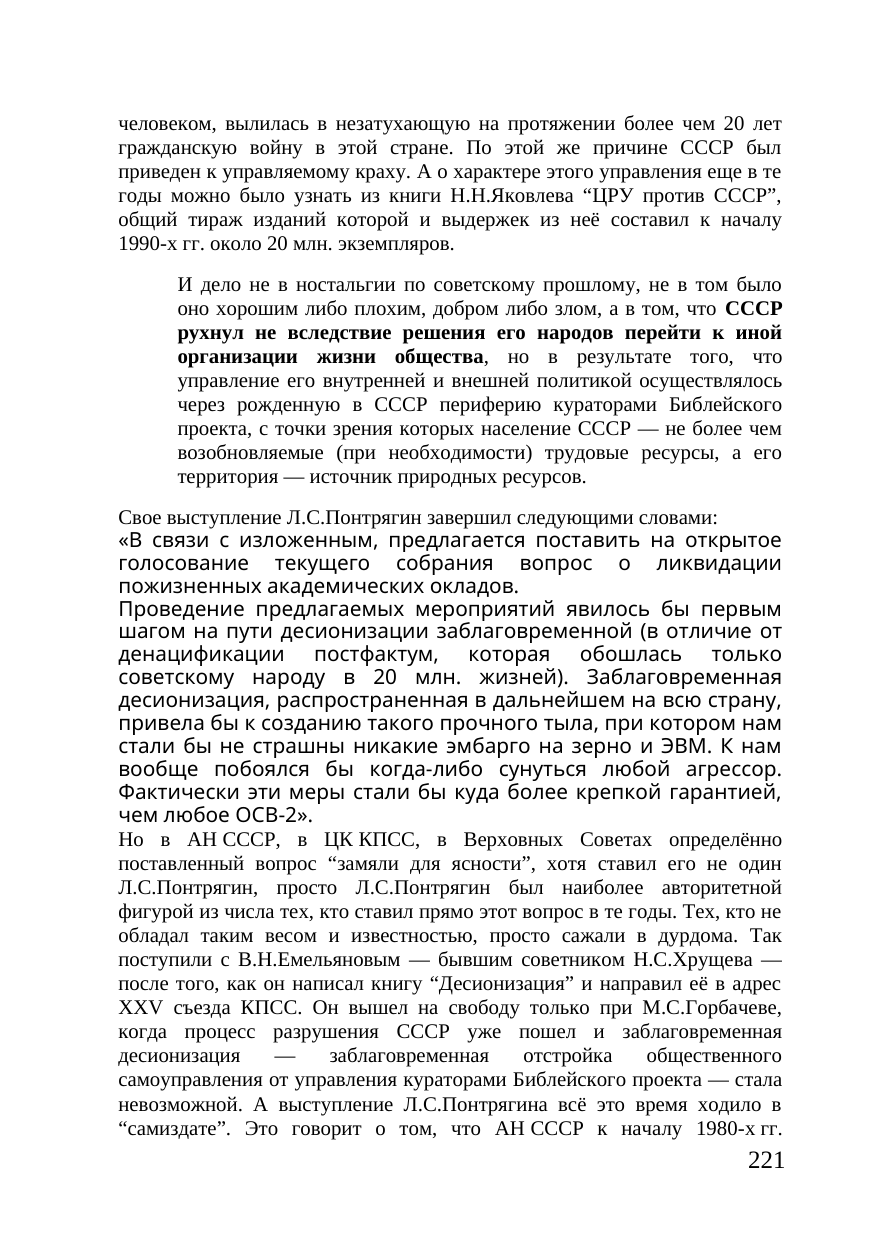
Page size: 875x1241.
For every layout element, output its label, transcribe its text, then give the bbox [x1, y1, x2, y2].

text «В связи с изложенным, предлагается поставить на открытое голосование текущего собрания вопрос о ликвидации пожизненных академических окладов. [118, 529, 783, 598]
text человеком, вылилась в незатухающую на протяжении более чем 20 лет гражданскую войну в этой стране. По этой же причине СССР был приведен к управляемому краху. А о характере этого управления еще в те годы можно было узнать из книги Н.Н.Яковлева “ЦРУ против СССР”, общий тираж изданий которой и выдержек из неё составил к началу 1990‑х гг. около 20 млн. экземпляров. [118, 111, 783, 255]
text И дело не в ностальгии по советскому прошлому, не в том было оно хорошим либо плохим, добром либо злом, а в том, что СССР рухнул не вследствие решения его народов перейти к иной организации жизни общества, но в результате того, что управление его внутренней и внешней политикой осуществлялось через рожденную в СССР периферию кураторами Библейского проекта, с точки зрения которых население СССР — не более чем возобновляемые (при необходимости) трудовые ресурсы, а его территория — источник природных ресурсов. [177, 272, 783, 488]
text Свое выступление Л.С.Понтрягин завершил следующими словами: [118, 505, 783, 529]
text Но в АН СССР, в ЦК КПСС, в Верховных Советах определённо поставленный вопрос “замяли для ясности”, хотя ставил его не один Л.С.Понтрягин, просто Л.С.Понтрягин был наиболее авторитетной фигурой из числа тех, кто ставил прямо этот вопрос в те годы. Тех, кто не обладал таким весом и известностью, просто сажали в дурдома. Так поступили с В.Н.Емельяновым — бывшим советником Н.С.Хрущева — после того, как он написал книгу “Десионизация” и направил её в адрес XXV съезда КПСС. Он вышел на свободу только при М.С.Горбачеве, когда процесс разрушения СССР уже пошел и заблаговременная десионизация — заблаговременная отстройка общественного самоуправления от управления кураторами Библейского проекта — стала невозможной. А выступление Л.С.Понтрягина всё это время ходило в “самиздате”. Это говорит о том, что АН СССР к началу 1980‑х гг. [118, 827, 783, 1139]
text Проведение предлагаемых мероприятий явилось бы первым шагом на пути десионизации заблаговременной (в отличие от денацификации постфактум, которая обошлась только советскому народу в 20 млн. жизней). Заблаговременная десионизация, распространенная в дальнейшем на всю страну, привела бы к созданию такого прочного тыла, при котором нам стали бы не страшны никакие эмбарго на зерно и ЭВМ. К нам вообще побоялся бы когда-либо сунуться любой агрессор. Фактически эти меры стали бы куда более крепкой гарантией, чем любое ОСВ‑2». [118, 598, 783, 827]
